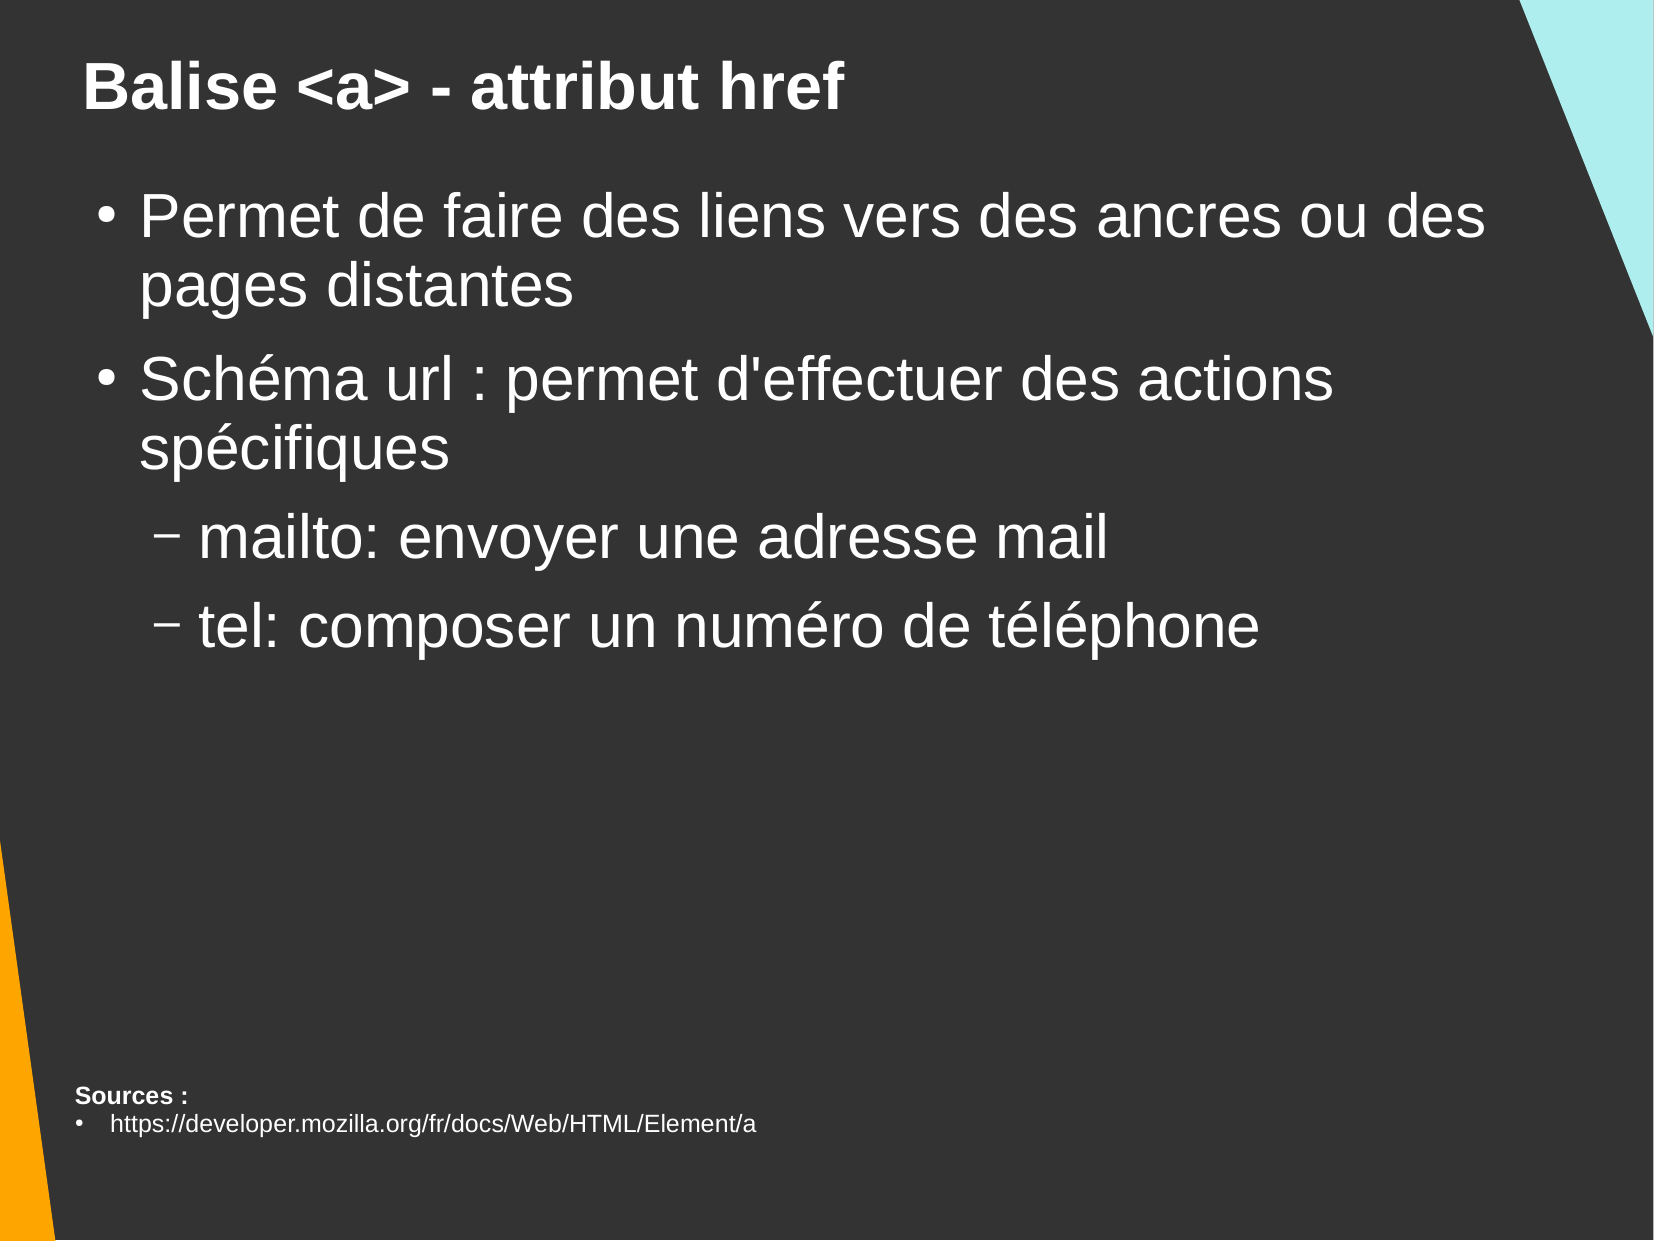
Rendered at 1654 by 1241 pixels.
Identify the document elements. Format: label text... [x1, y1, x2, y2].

text_box [1519, 0, 1654, 339]
list Permet de faire des liens vers des ancres ou des pages distantes Schéma url : permet d'effectuer des actions spécifiques mailto: envoyer une adresse mail tel: composer un numéro de téléphone [80, 180, 1605, 662]
text_box Sources : https://developer.mozilla.org/fr/docs/Web/HTML/Element/a [60, 1074, 1546, 1241]
text_box [0, 840, 56, 1241]
title Balise <a> - attribut href [82, 49, 1571, 152]
